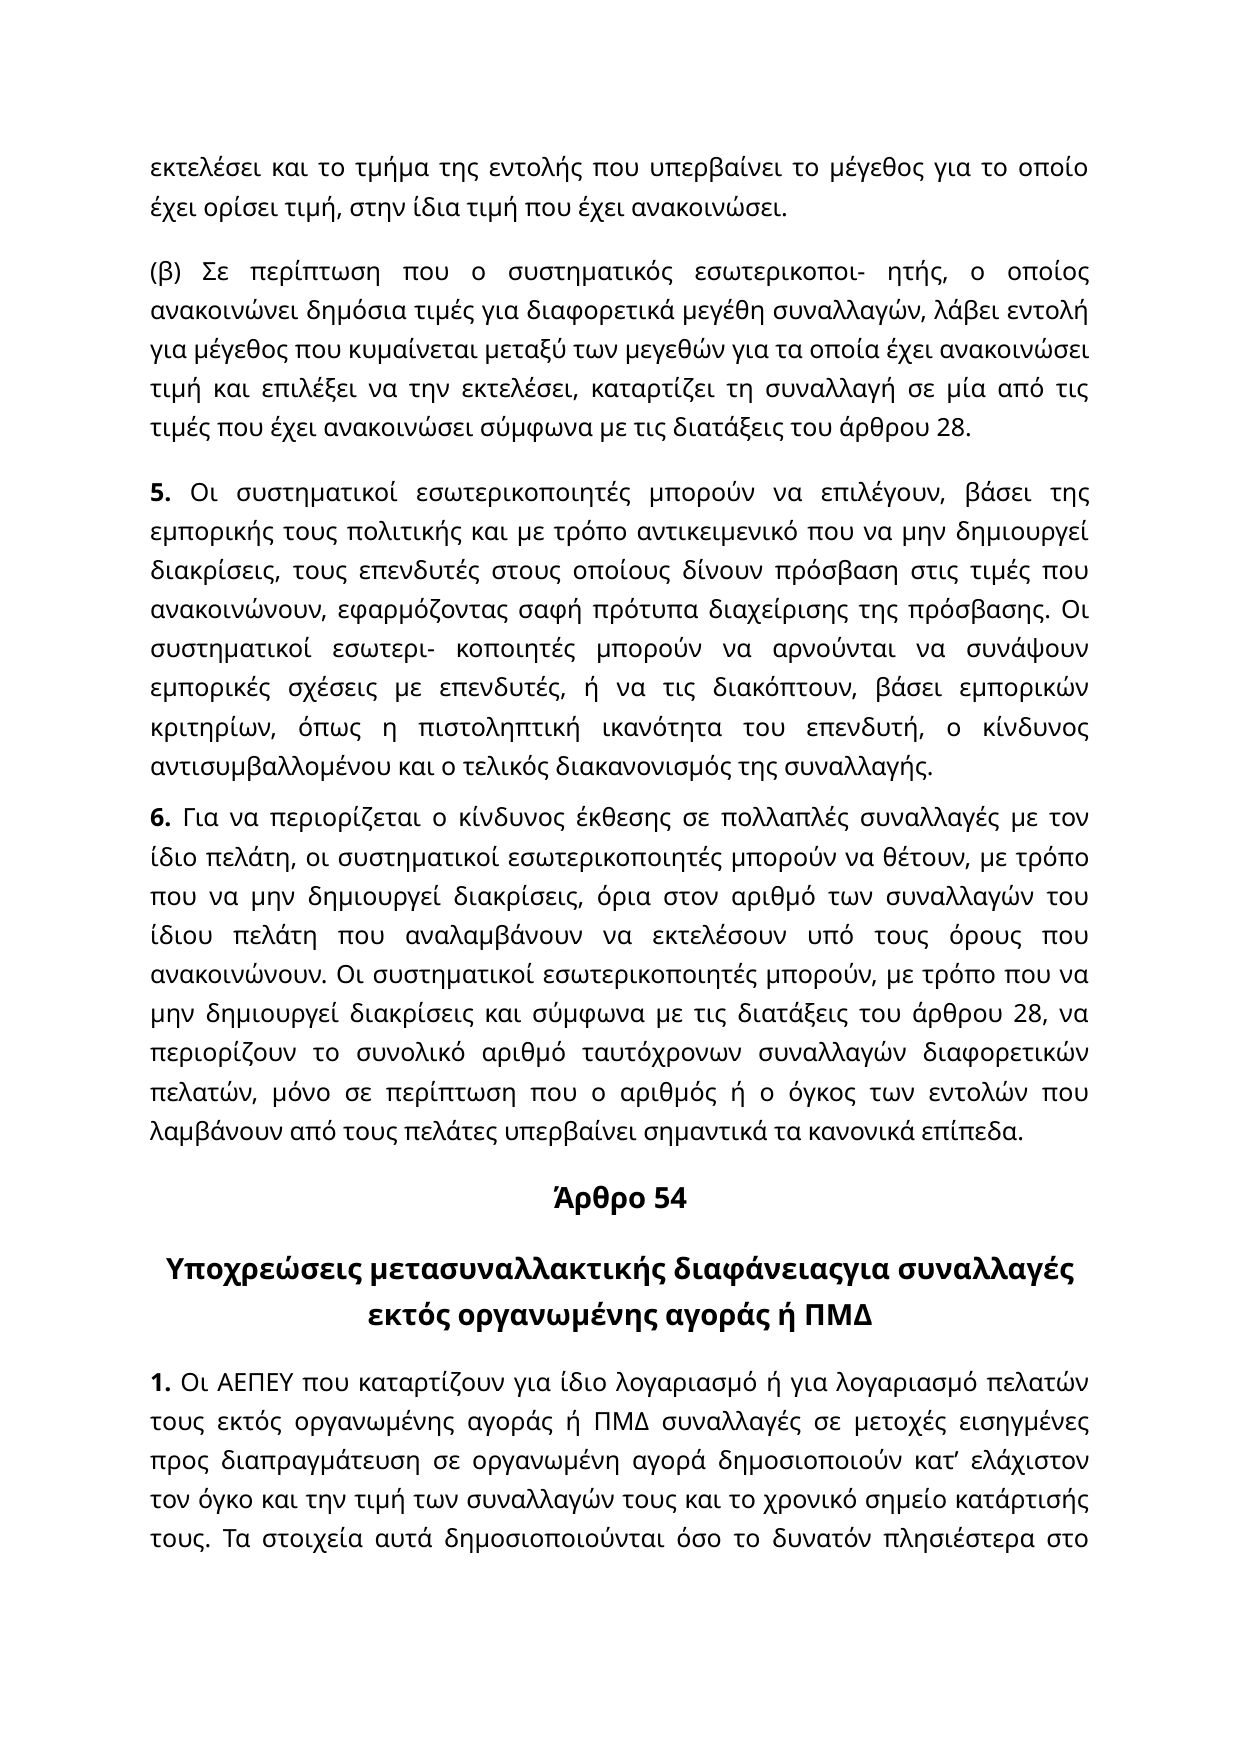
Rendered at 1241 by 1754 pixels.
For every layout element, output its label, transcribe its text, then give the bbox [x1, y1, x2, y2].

text (β) Σε περίπτωση που ο συστηματικός εσωτερικοποι- ητής, ο οποίος ανακοινώνει δημόσια τιμές για διαφορετικά μεγέθη συναλλαγών, λάβει εντολή για μέγεθος που κυμαίνεται μεταξύ των μεγεθών για τα οποία έχει ανακοινώσει τιμή και επιλέξει να την εκτελέσει, καταρτίζει τη συναλλαγή σε μία από τις τιμές που έχει ανακοινώσει σύμφωνα με τις διατάξεις του άρθρου 28. [150, 253, 1090, 444]
subtitle Υποχρεώσεις μετασυναλλακτικής διαφάνειαςγια συναλλαγές εκτός οργανωμένης αγοράς ή ΠΜΔ [150, 1248, 1090, 1333]
text 6. Για να περιορίζεται ο κίνδυνος έκθεσης σε πολλαπλές συναλλαγές με τον ίδιο πελάτη, οι συστηματικοί εσωτερικοποιητές μπορούν να θέτουν, με τρόπο που να μην δημιουργεί διακρίσεις, όρια στον αριθμό των συναλλαγών του ίδιου πελάτη που αναλαμβάνουν να εκτελέσουν υπό τους όρους που ανακοινώνουν. Οι συστηματικοί εσωτερικοποιητές μπορούν, με τρόπο που να μην δημιουργεί διακρίσεις και σύμφωνα με τις διατάξεις του άρθρου 28, να περιορίζουν το συνολικό αριθμό ταυτόχρονων συναλλαγών διαφορετικών πελατών, μόνο σε περίπτωση που ο αριθμός ή ο όγκος των εντολών που λαμβάνουν από τους πελάτες υπερβαίνει σημαντικά τα κανονικά επίπεδα. [150, 800, 1090, 1147]
text εκτελέσει και το τμήμα της εντολής που υπερβαίνει το μέγεθος για το οποίο έχει ορίσει τιμή, στην ίδια τιμή που έχει ανακοινώσει. [150, 150, 1090, 223]
text 5. Οι συστηματικοί εσωτερικοποιητές μπορούν να επιλέγουν, βάσει της εμπορικής τους πολιτικής και με τρόπο αντικειμενικό που να μην δημιουργεί διακρίσεις, τους επενδυτές στους οποίους δίνουν πρόσβαση στις τιμές που ανακοινώνουν, εφαρμόζοντας σαφή πρότυπα διαχείρισης της πρόσβασης. Οι συστηματικοί εσωτερι- κοποιητές μπορούν να αρνούνται να συνάψουν εμπορικές σχέσεις με επενδυτές, ή να τις διακόπτουν, βάσει εμπορικών κριτηρίων, όπως η πιστοληπτική ικανότητα του επενδυτή, ο κίνδυνος αντισυμβαλλομένου και ο τελικός διακανονισμός της συναλλαγής. [150, 474, 1090, 782]
text 1. Οι ΑΕΠΕΥ που καταρτίζουν για ίδιο λογαριασμό ή για λογαριασμό πελατών τους εκτός οργανωμένης αγοράς ή ΠΜΔ συναλλαγές σε μετοχές εισηγμένες προς διαπραγμάτευση σε οργανωμένη αγορά δημοσιοποιούν κατ’ ελάχιστον τον όγκο και την τιμή των συναλλαγών τους και το χρονικό σημείο κατάρτισής τους. Τα στοιχεία αυτά δημοσιοποιούνται όσο το δυνατόν πλησιέστερα στο [150, 1364, 1090, 1555]
subtitle Άρθρο 54 [150, 1177, 1090, 1217]
